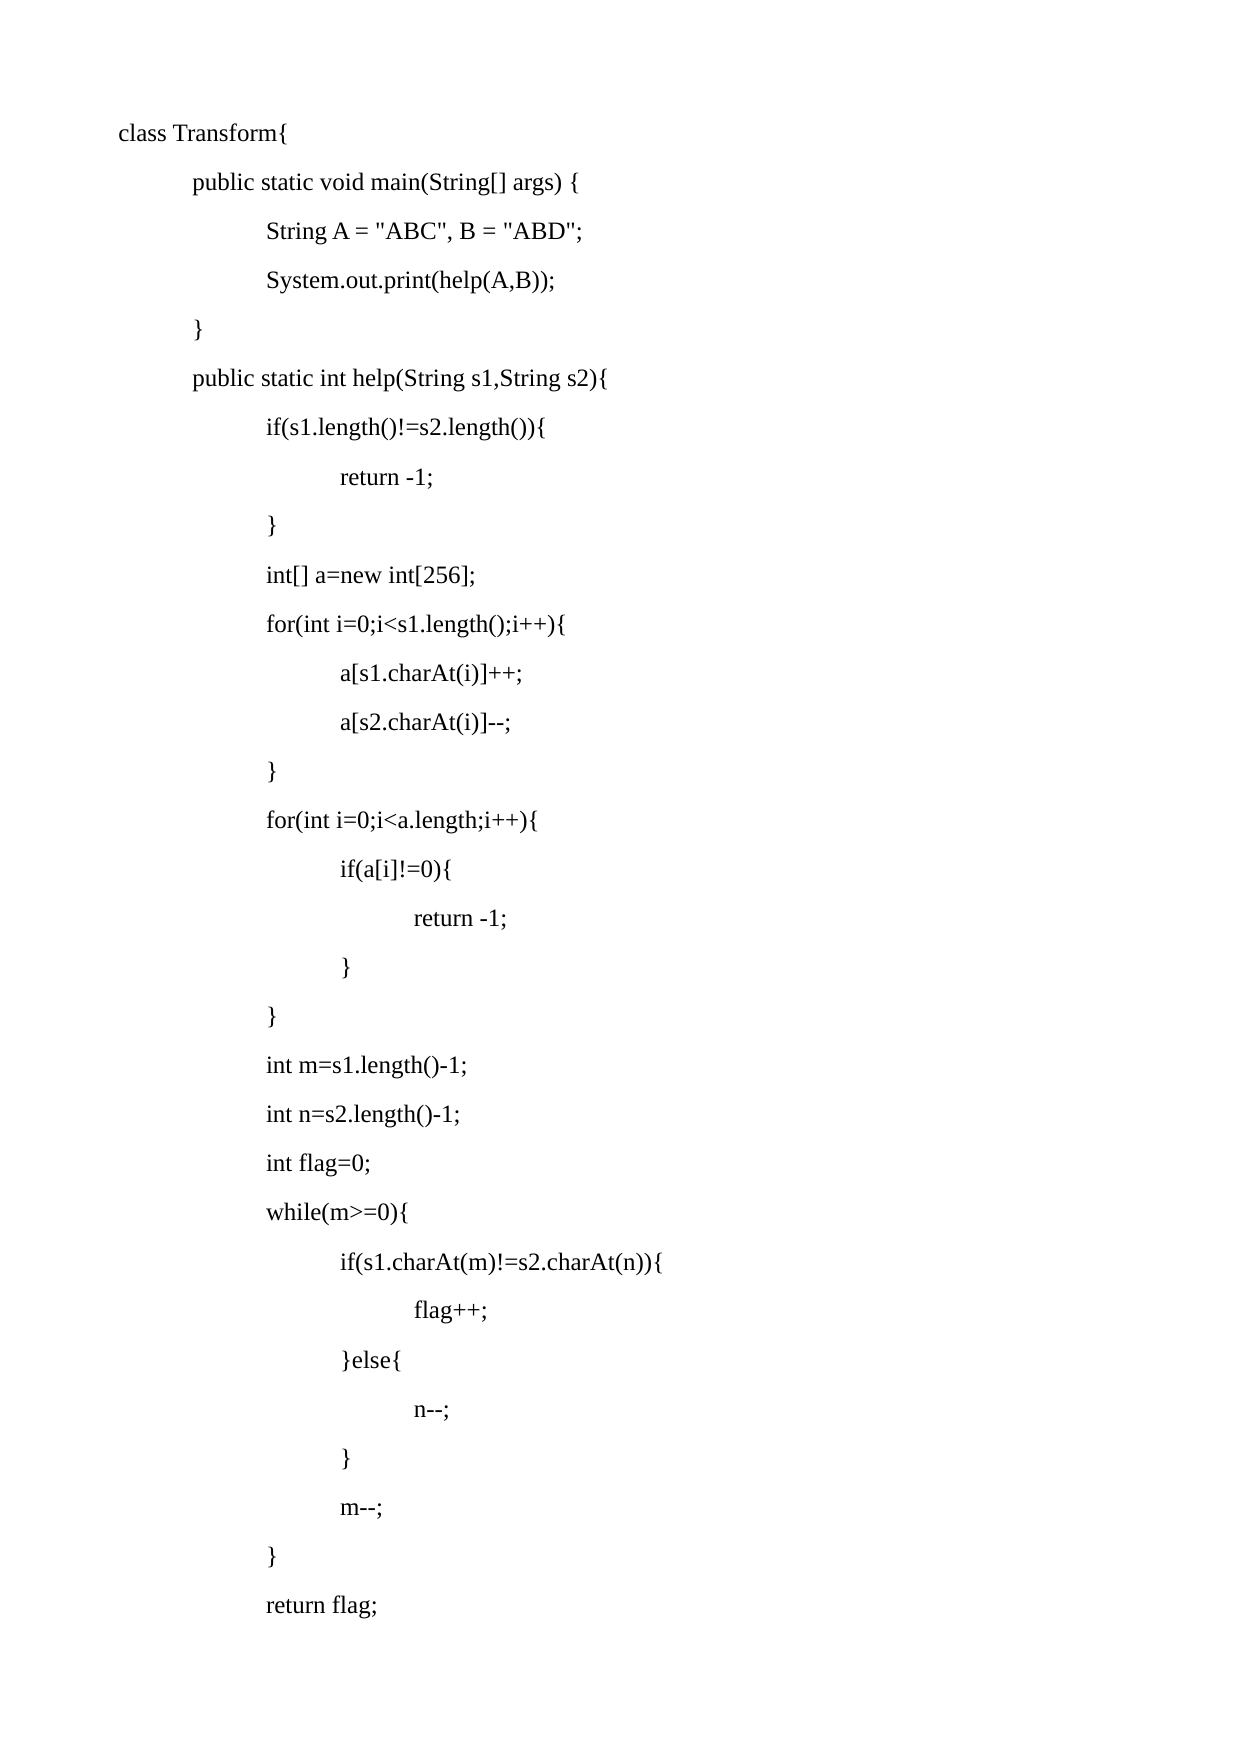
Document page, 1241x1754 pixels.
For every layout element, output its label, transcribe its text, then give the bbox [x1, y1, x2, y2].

text if(s1.charAt(m)!=s2.charAt(n)){ [118, 1247, 1122, 1275]
text } [118, 952, 1122, 981]
text n--; [118, 1394, 1122, 1422]
text for(int i=0;i<s1.length();i++){ [118, 609, 1122, 637]
text for(int i=0;i<a.length;i++){ [118, 805, 1122, 834]
text String A = "ABC", B = "ABD"; [118, 216, 1122, 245]
text int m=s1.length()-1; [118, 1050, 1122, 1079]
text a[s2.charAt(i)]--; [118, 707, 1122, 736]
text } [118, 1443, 1122, 1472]
text System.out.print(help(A,B)); [118, 265, 1122, 294]
text return -1; [118, 462, 1122, 490]
text if(a[i]!=0){ [118, 854, 1122, 883]
text flag++; [118, 1296, 1122, 1324]
text return flag; [118, 1590, 1122, 1619]
text } [118, 314, 1122, 343]
text }else{ [118, 1345, 1122, 1373]
text public static void main(String[] args) { [118, 167, 1122, 196]
text } [118, 756, 1122, 785]
text while(m>=0){ [118, 1197, 1122, 1226]
text } [118, 511, 1122, 539]
text a[s1.charAt(i)]++; [118, 658, 1122, 687]
text int n=s2.length()-1; [118, 1099, 1122, 1128]
text class Transform{ [118, 118, 1122, 147]
text return -1; [118, 903, 1122, 932]
text } [118, 1541, 1122, 1570]
text } [118, 1001, 1122, 1030]
text if(s1.length()!=s2.length()){ [118, 412, 1122, 441]
text int[] a=new int[256]; [118, 560, 1122, 588]
text int flag=0; [118, 1148, 1122, 1177]
text public static int help(String s1,String s2){ [118, 363, 1122, 392]
text m--; [118, 1492, 1122, 1521]
